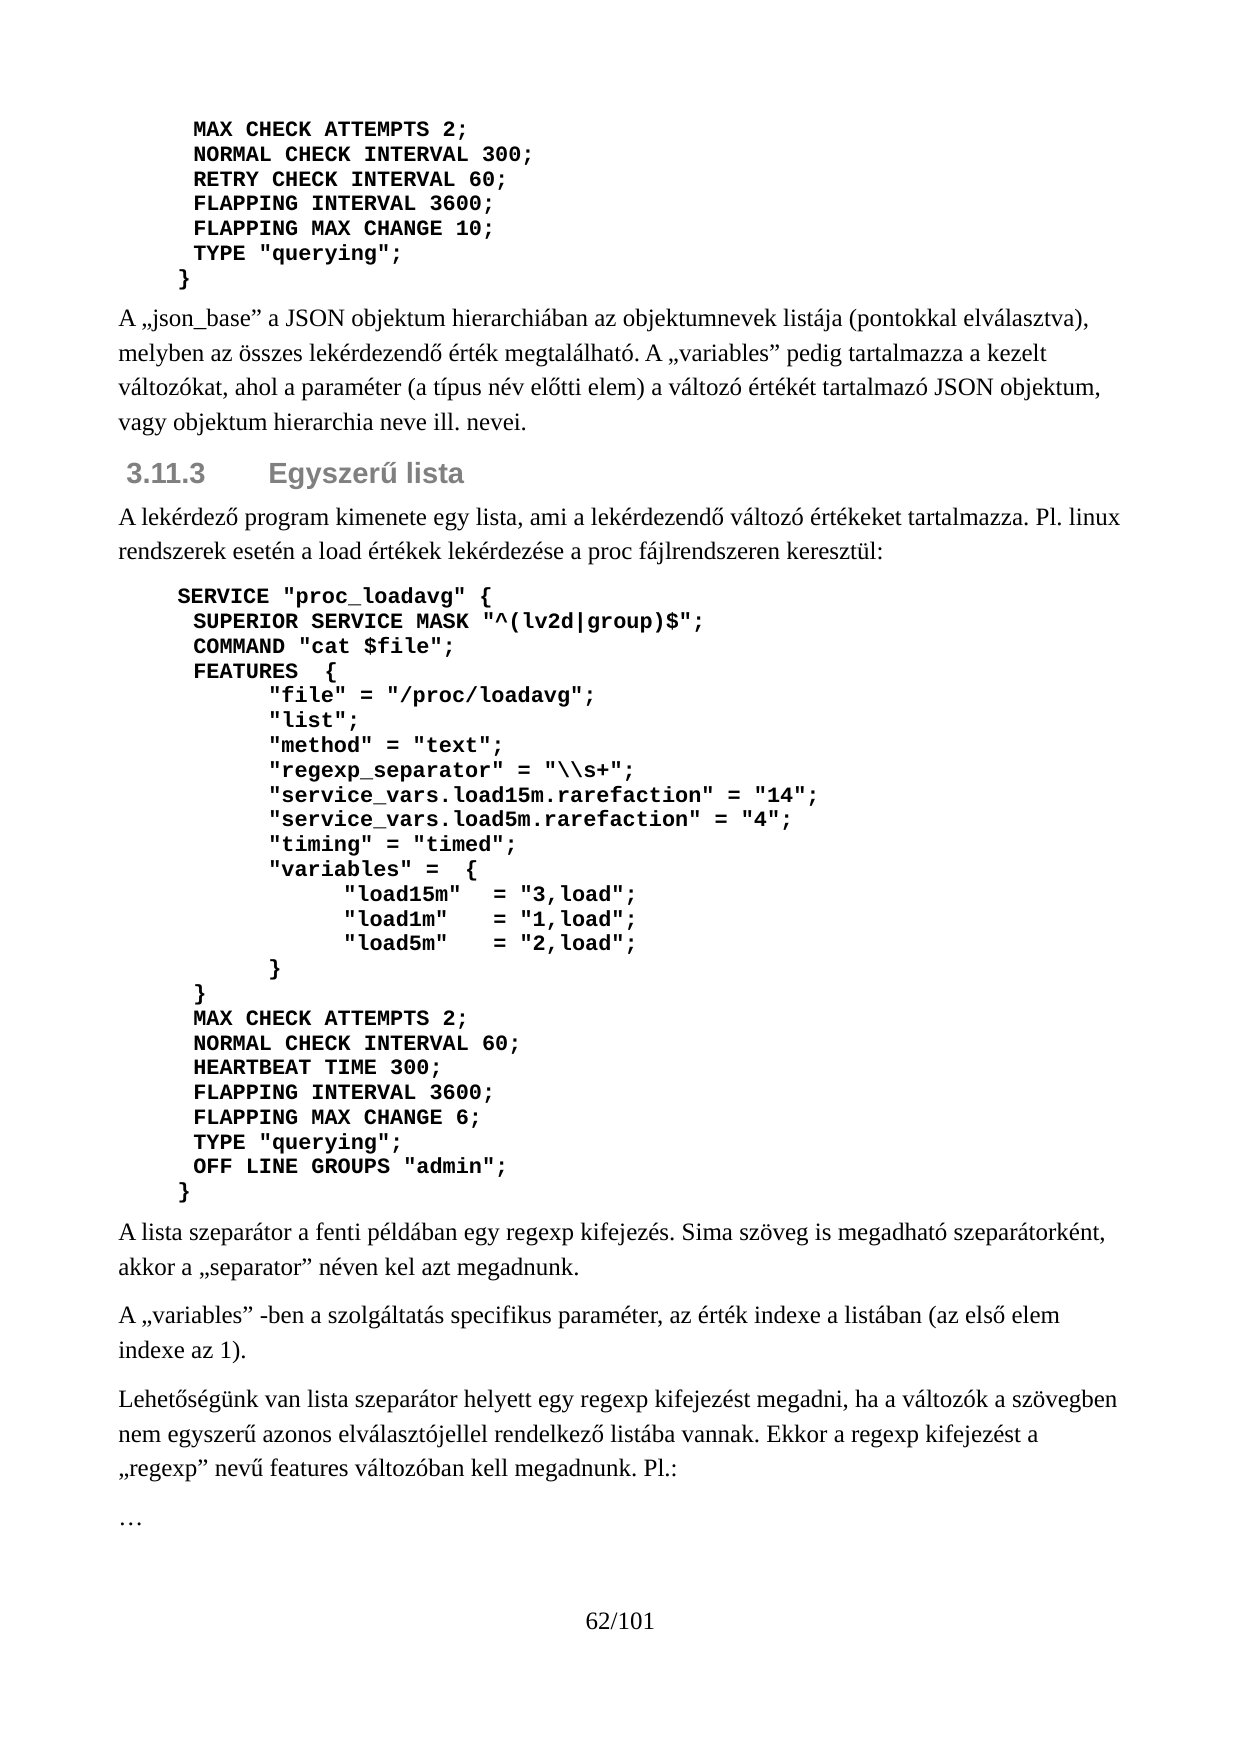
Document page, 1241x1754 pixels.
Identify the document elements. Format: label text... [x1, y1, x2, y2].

text FLAPPING INTERVAL 3600; [177, 1081, 1122, 1106]
text TYPE "querying"; [177, 1131, 1122, 1156]
text RETRY CHECK INTERVAL 60; [177, 168, 1122, 192]
text A „json_base” a JSON objektum hierarchiában az objektumnevek listája (pontokkal elválasztva), melyben az összes lekérdezendő érték megtalálható. A „variables” pedig tartalmazza a kezelt változókat, ahol a paraméter (a típus név előtti elem) a változó értékét tartalmazó JSON objektum, vagy objektum hierarchia neve ill. nevei. [118, 303, 1122, 436]
text } [177, 267, 1122, 292]
text FLAPPING INTERVAL 3600; [177, 192, 1122, 217]
text FLAPPING MAX CHANGE 6; [177, 1106, 1122, 1131]
text COMMAND "cat $file"; [177, 635, 1122, 660]
text MAX CHECK ATTEMPTS 2; [177, 118, 1122, 143]
text "timing" = "timed"; [177, 833, 1122, 858]
text Lehetőségünk van lista szeparátor helyett egy regexp kifejezést megadni, ha a változók a szövegben nem egyszerű azonos elválasztójellel rendelkező listába vannak. Ekkor a regexp kifejezést a „regexp” nevű features változóban kell megadnunk. Pl.: [118, 1384, 1122, 1482]
text A „variables” -ben a szolgáltatás specifikus paraméter, az érték indexe a listában (az első elem indexe az 1). [118, 1301, 1122, 1364]
text NORMAL CHECK INTERVAL 60; [177, 1032, 1122, 1057]
text A lekérdező program kimenete egy lista, ami a lekérdezendő változó értékeket tartalmazza. Pl. linux rendszerek esetén a load értékek lekérdezése a proc fájlrendszeren keresztül: [118, 502, 1122, 565]
text HEARTBEAT TIME 300; [177, 1057, 1122, 1081]
text TYPE "querying"; [177, 242, 1122, 267]
text SERVICE "proc_loadavg" { [177, 586, 1122, 610]
text "method" = "text"; [177, 734, 1122, 759]
text "load15m" = "3,load"; [177, 883, 1122, 908]
text "regexp_separator" = "\\s+"; [177, 759, 1122, 784]
text "service_vars.load5m.rarefaction" = "4"; [177, 809, 1122, 833]
text MAX CHECK ATTEMPTS 2; [177, 1007, 1122, 1032]
text … [118, 1502, 1122, 1531]
text FLAPPING MAX CHANGE 10; [177, 217, 1122, 242]
text OFF LINE GROUPS "admin"; [177, 1156, 1122, 1181]
text "load1m" = "1,load"; [177, 908, 1122, 933]
text FEATURES { [177, 660, 1122, 685]
text SUPERIOR SERVICE MASK "^(lv2d|group)$"; [177, 610, 1122, 635]
subtitle Egyszerű lista [118, 456, 1122, 489]
text } [177, 1181, 1122, 1205]
text "variables" = { [177, 858, 1122, 883]
text } [177, 957, 1122, 982]
text "file" = "/proc/loadavg"; [177, 685, 1122, 709]
text NORMAL CHECK INTERVAL 300; [177, 143, 1122, 168]
text "list"; [177, 709, 1122, 734]
text } [177, 982, 1122, 1007]
text "load5m" = "2,load"; [177, 933, 1122, 957]
text A lista szeparátor a fenti példában egy regexp kifejezés. Sima szöveg is megadható szeparátorként, akkor a „separator” néven kel azt megadnunk. [118, 1217, 1122, 1280]
text "service_vars.load15m.rarefaction" = "14"; [177, 784, 1122, 809]
